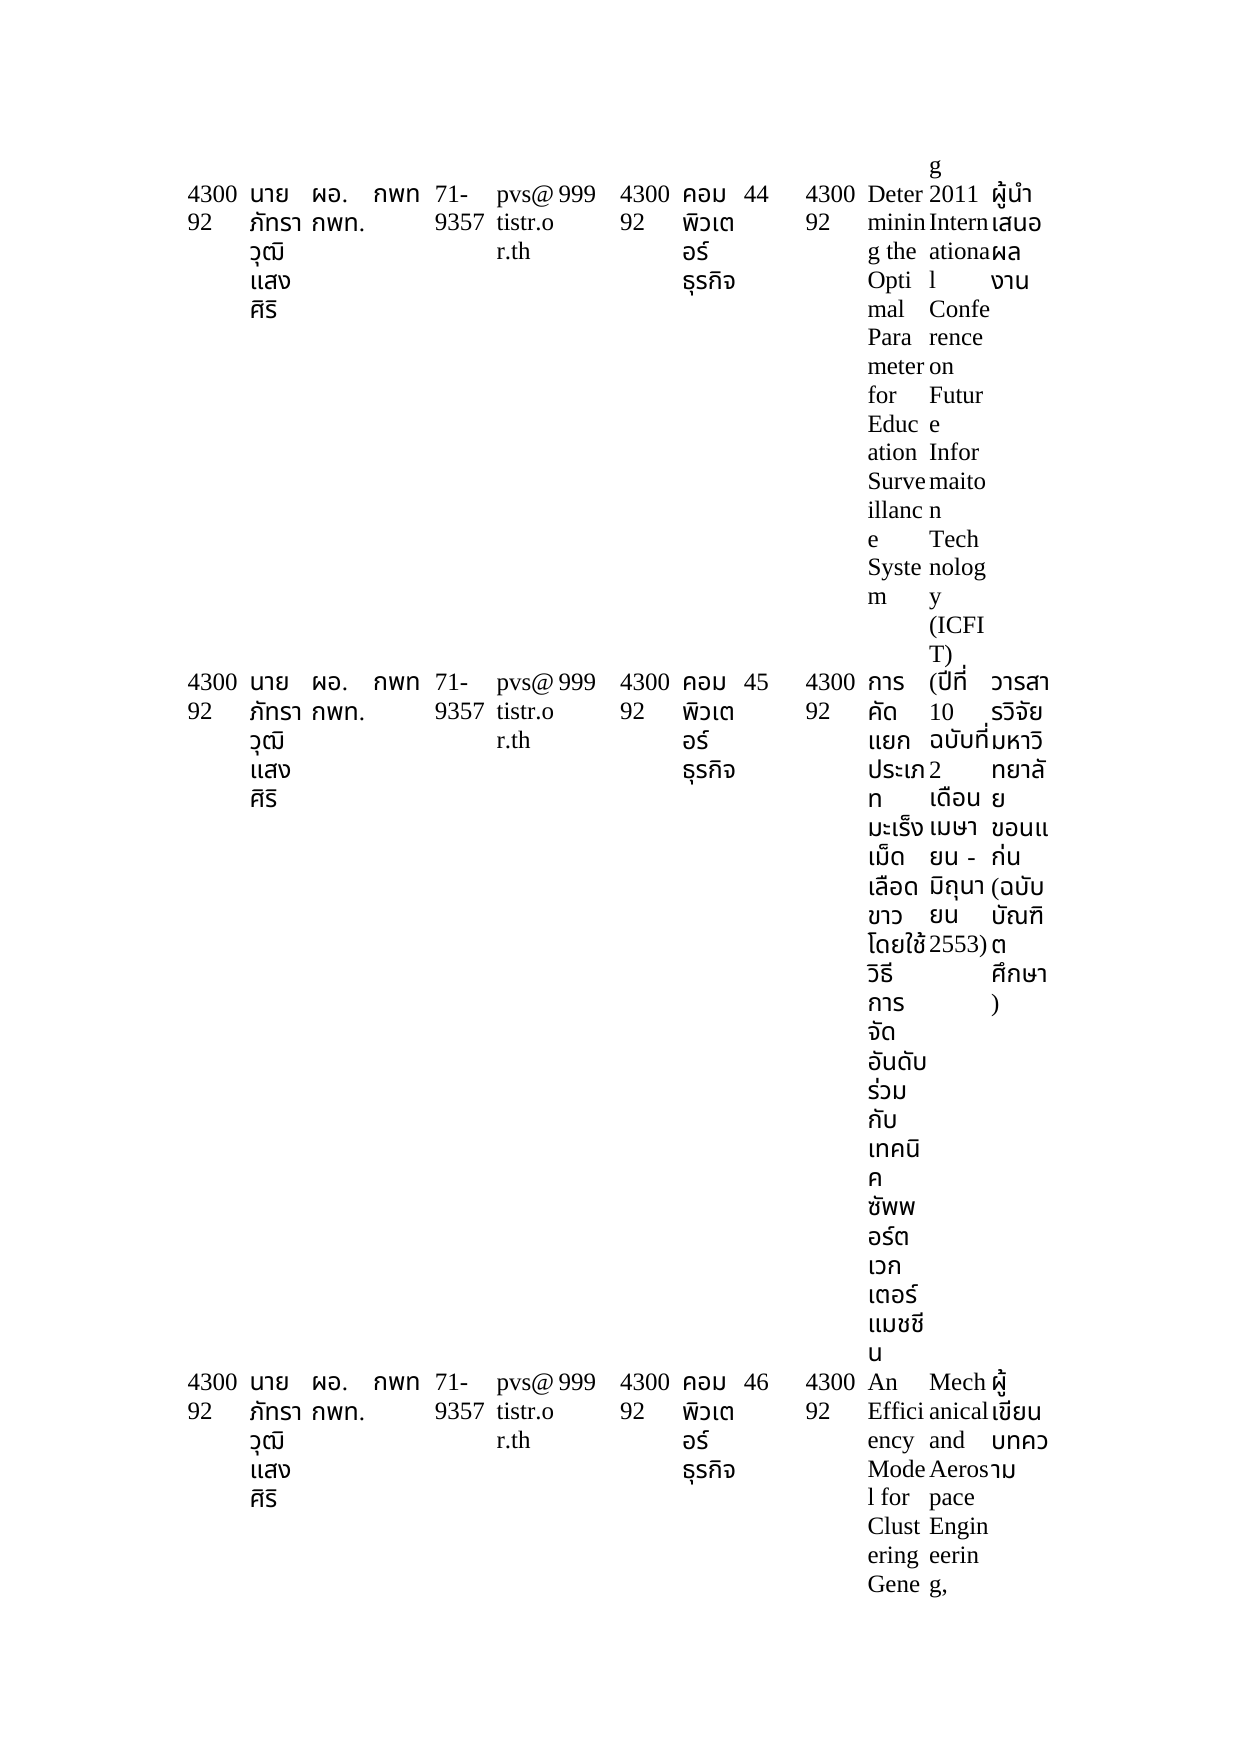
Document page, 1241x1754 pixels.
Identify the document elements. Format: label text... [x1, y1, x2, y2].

table_cell ผอ. กพท. [311, 1368, 373, 1597]
table_cell [249, 150, 311, 179]
table_cell 45 [744, 668, 805, 1367]
table_cell 71-9357 [435, 1368, 496, 1597]
table_cell ผอ. กพท. [311, 668, 373, 1367]
table_cell 44 [744, 179, 805, 667]
table_cell 430092 [188, 1368, 249, 1597]
table_cell ผู้เขียนบทความ [991, 1368, 1053, 1597]
table_cell [805, 150, 867, 179]
table_cell 46 [744, 1368, 805, 1597]
table_cell 430092 [620, 1368, 682, 1597]
table_cell (ปีที่ 10 ฉบับที่ 2 เดือนเมษายน - มิถุนายน 2553) [929, 668, 991, 1367]
table_cell pvs@tistr.or.th [496, 1368, 558, 1597]
table_cell Mechanical and Aerospace Engineering, [929, 1368, 991, 1597]
table_cell pvs@tistr.or.th [496, 668, 558, 1367]
table_cell 430092 [620, 668, 682, 1367]
table_cell 2011 International Conference on Future Informaiton Technology (ICFIT) [929, 179, 991, 667]
table_cell Determining the Optimal Parameter for Education Surveillance System [867, 179, 929, 667]
table_cell [744, 150, 805, 179]
table_cell 71-9357 [435, 179, 496, 667]
table_cell นายภัทราวุฒิ แสงศิริ [249, 668, 311, 1367]
table_cell 999 [558, 668, 620, 1367]
table_cell การคัดแยกประเภทมะเร็งเม็ดเลือดขาวโดยใช้วิธีการจัดอันดับร่วมกับเทคนิค ซัพพอร์ตเวกเตอร์แมชชีน [867, 668, 929, 1367]
table_cell pvs@tistr.or.th [496, 179, 558, 667]
table_cell An Efficiency Model for Clustering Gene [867, 1368, 929, 1597]
table_cell [311, 150, 373, 179]
table_cell กพท [373, 179, 434, 667]
table_cell 999 [558, 1368, 620, 1597]
table_cell [188, 150, 249, 179]
table_cell ผอ. กพท. [311, 179, 373, 667]
table_cell นายภัทราวุฒิ แสงศิริ [249, 1368, 311, 1597]
table_cell 430092 [805, 668, 867, 1367]
table_cell กพท [373, 668, 434, 1367]
table_cell คอมพิวเตอร์ธุรกิจ [682, 1368, 743, 1597]
table_cell กพท [373, 1368, 434, 1597]
table_cell [558, 150, 620, 179]
table_cell 430092 [188, 179, 249, 667]
table_cell [620, 150, 682, 179]
table_cell 430092 [620, 179, 682, 667]
table_cell คอมพิวเตอร์ธุรกิจ [682, 179, 743, 667]
table_cell นายภัทราวุฒิ แสงศิริ [249, 179, 311, 667]
table_cell คอมพิวเตอร์ธุรกิจ [682, 668, 743, 1367]
table_cell [991, 150, 1053, 179]
table_cell [867, 150, 929, 179]
table_cell วารสารวิจัยมหาวิทยาลัยขอนแก่น (ฉบับบัณฑิตศึกษา) [991, 668, 1053, 1367]
table_cell 430092 [805, 1368, 867, 1597]
table_cell [373, 150, 434, 179]
table_cell 999 [558, 179, 620, 667]
table_cell [682, 150, 743, 179]
table_cell 430092 [188, 668, 249, 1367]
table_cell 430092 [805, 179, 867, 667]
table_cell ผู้นำเสนอผลงาน [991, 179, 1053, 667]
table_cell g [929, 150, 991, 179]
table_cell [435, 150, 496, 179]
table_cell [496, 150, 558, 179]
table_cell 71-9357 [435, 668, 496, 1367]
